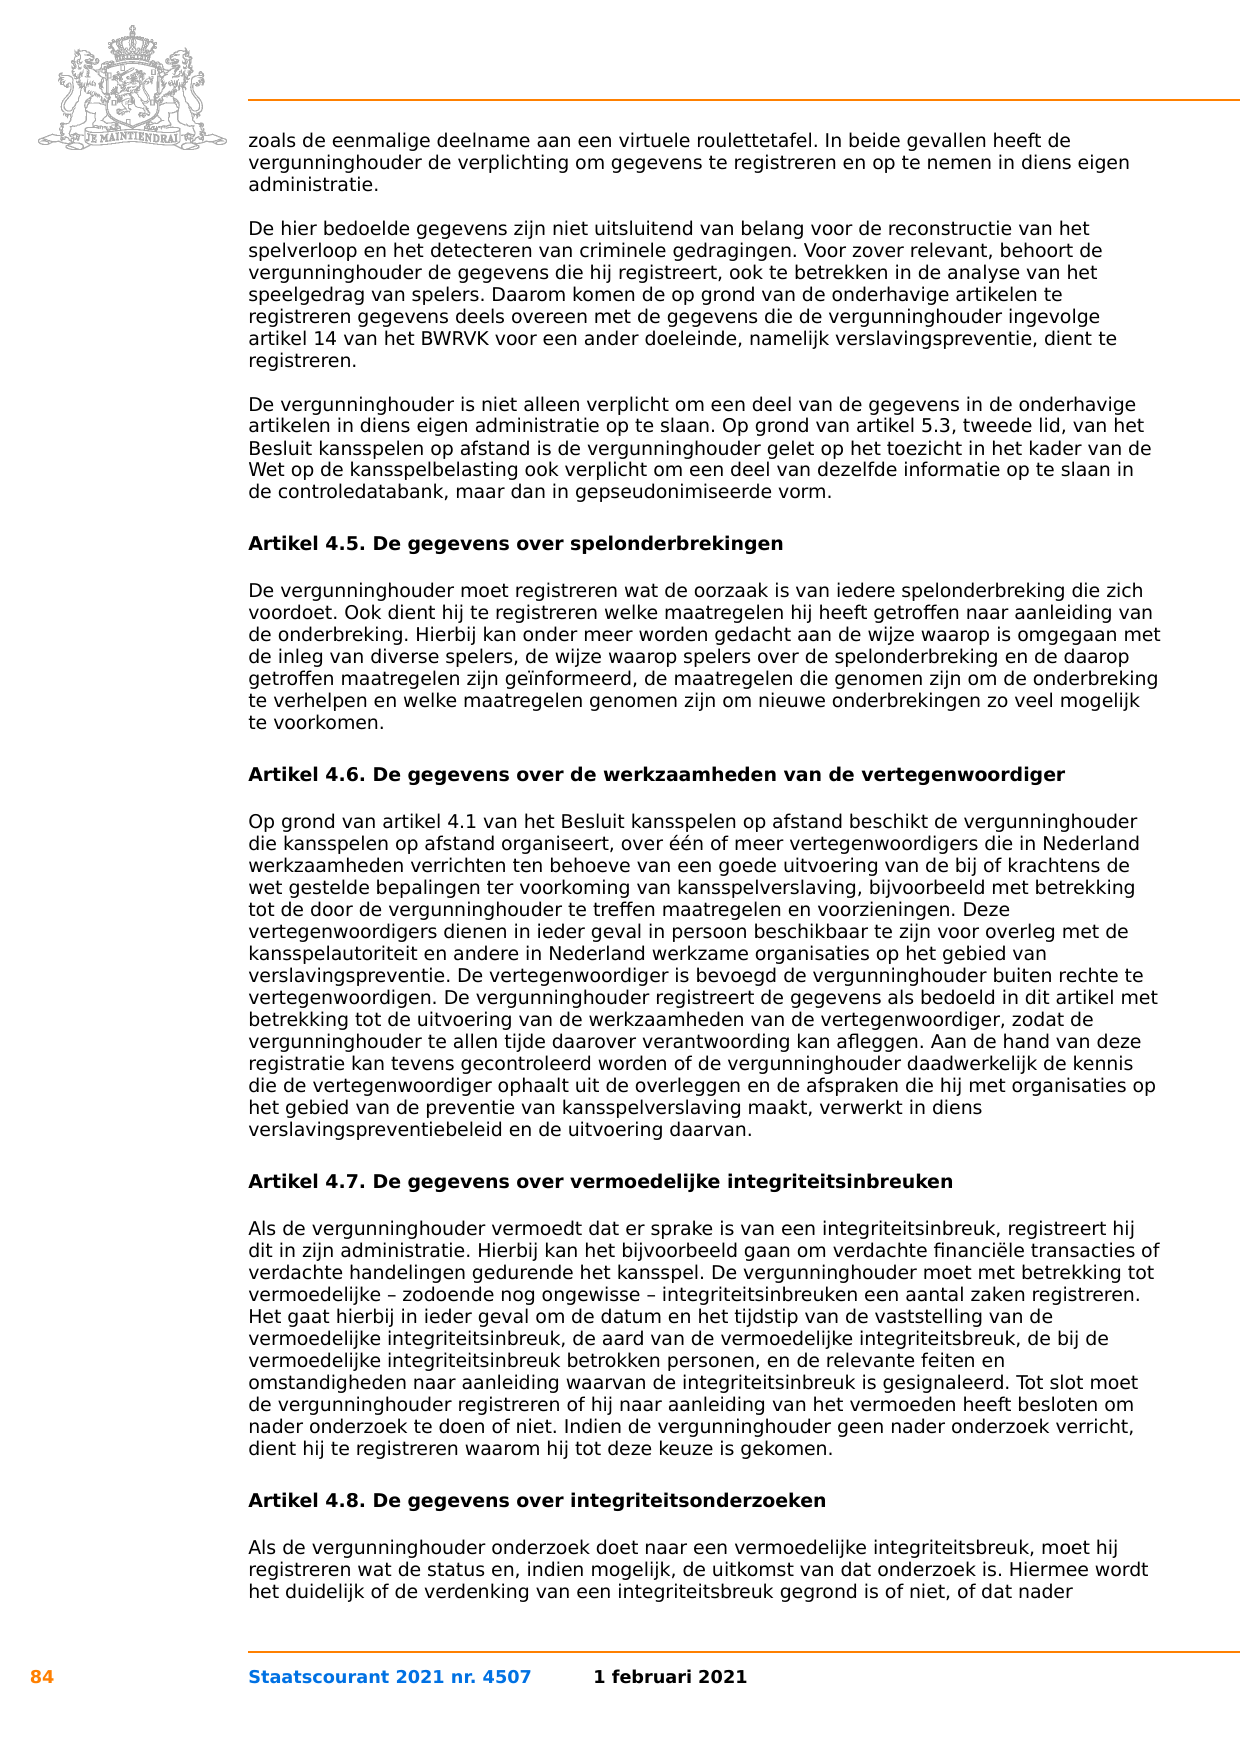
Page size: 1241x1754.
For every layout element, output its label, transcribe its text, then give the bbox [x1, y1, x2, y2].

subtitle Artikel 4.6. De gegevens over de werkzaamheden van de vertegenwoordiger [248, 764, 1163, 786]
picture [38, 25, 227, 150]
text Als de vergunninghouder vermoedt dat er sprake is van een integriteitsinbreuk, registreert hij dit in zijn administratie. Hierbij kan het bijvoorbeeld gaan om verdachte financiële transacties of verdachte handelingen gedurende het kansspel. De vergunninghouder moet met betrekking tot vermoedelijke – zodoende nog ongewisse – integriteitsinbreuken een aantal zaken registreren. Het gaat hierbij in ieder geval om de datum en het tijdstip van de vaststelling van de vermoedelijke integriteitsinbreuk, de aard van de vermoedelijke integriteitsbreuk, de bij de vermoedelijke integriteitsinbreuk betrokken personen, en de relevante feiten en omstandigheden naar aanleiding waarvan de integriteitsinbreuk is gesignaleerd. Tot slot moet de vergunninghouder registreren of hij naar aanleiding van het vermoeden heeft besloten om nader onderzoek te doen of niet. Indien de vergunninghouder geen nader onderzoek verricht, dient hij te registreren waarom hij tot deze keuze is gekomen. [248, 1218, 1163, 1459]
text Op grond van artikel 4.1 van het Besluit kansspelen op afstand beschikt de vergunninghouder die kansspelen op afstand organiseert, over één of meer vertegenwoordigers die in Nederland werkzaamheden verrichten ten behoeve van een goede uitvoering van de bij of krachtens de wet gestelde bepalingen ter voorkoming van kansspelverslaving, bijvoorbeeld met betrekking tot de door de vergunninghouder te treffen maatregelen en voorzieningen. Deze vertegenwoordigers dienen in ieder geval in persoon beschikbaar te zijn voor overleg met de kansspelautoriteit en andere in Nederland werkzame organisaties op het gebied van verslavingspreventie. De vertegenwoordiger is bevoegd de vergunninghouder buiten rechte te vertegenwoordigen. De vergunninghouder registreert de gegevens als bedoeld in dit artikel met betrekking tot de uitvoering van de werkzaamheden van de vertegenwoordiger, zodat de vergunninghouder te allen tijde daarover verantwoording kan afleggen. Aan de hand van deze registratie kan tevens gecontroleerd worden of de vergunninghouder daadwerkelijk de kennis die de vertegenwoordiger ophaalt uit de overleggen en de afspraken die hij met organisaties op het gebied van de preventie van kansspelverslaving maakt, verwerkt in diens verslavingspreventiebeleid en de uitvoering daarvan. [248, 811, 1163, 1141]
subtitle Artikel 4.5. De gegevens over spelonderbrekingen [248, 533, 1163, 555]
subtitle Artikel 4.8. De gegevens over integriteitsonderzoeken [248, 1489, 1163, 1512]
subtitle Artikel 4.7. De gegevens over vermoedelijke integriteitsinbreuken [248, 1171, 1163, 1193]
text De hier bedoelde gegevens zijn niet uitsluitend van belang voor de reconstructie van het spelverloop en het detecteren van criminele gedragingen. Voor zover relevant, behoort de vergunninghouder de gegevens die hij registreert, ook te betrekken in de analyse van het speelgedrag van spelers. Daarom komen de op grond van de onderhavige artikelen te registreren gegevens deels overeen met de gegevens die de vergunninghouder ingevolge artikel 14 van het BWRVK voor een ander doeleinde, namelijk verslavingspreventie, dient te registreren. [248, 218, 1163, 372]
text De vergunninghouder moet registreren wat de oorzaak is van iedere spelonderbreking die zich voordoet. Ook dient hij te registreren welke maatregelen hij heeft getroffen naar aanleiding van de onderbreking. Hierbij kan onder meer worden gedacht aan de wijze waarop is omgegaan met de inleg van diverse spelers, de wijze waarop spelers over de spelonderbreking en de daarop getroffen maatregelen zijn geïnformeerd, de maatregelen die genomen zijn om de onderbreking te verhelpen en welke maatregelen genomen zijn om nieuwe onderbrekingen zo veel mogelijk te voorkomen. [248, 580, 1163, 734]
text zoals de eenmalige deelname aan een virtuele roulettetafel. In beide gevallen heeft de vergunninghouder de verplichting om gegevens te registreren en op te nemen in diens eigen administratie. [248, 130, 1163, 196]
text Als de vergunninghouder onderzoek doet naar een vermoedelijke integriteitsbreuk, moet hij registreren wat de status en, indien mogelijk, de uitkomst van dat onderzoek is. Hiermee wordt het duidelijk of de verdenking van een integriteitsbreuk gegrond is of niet, of dat nader [248, 1537, 1163, 1602]
text De vergunninghouder is niet alleen verplicht om een deel van de gegevens in de onderhavige artikelen in diens eigen administratie op te slaan. Op grond van artikel 5.3, tweede lid, van het Besluit kansspelen op afstand is de vergunninghouder gelet op het toezicht in het kader van de Wet op de kansspelbelasting ook verplicht om een deel van dezelfde informatie op te slaan in de controledatabank, maar dan in gepseudonimiseerde vorm. [248, 393, 1163, 503]
